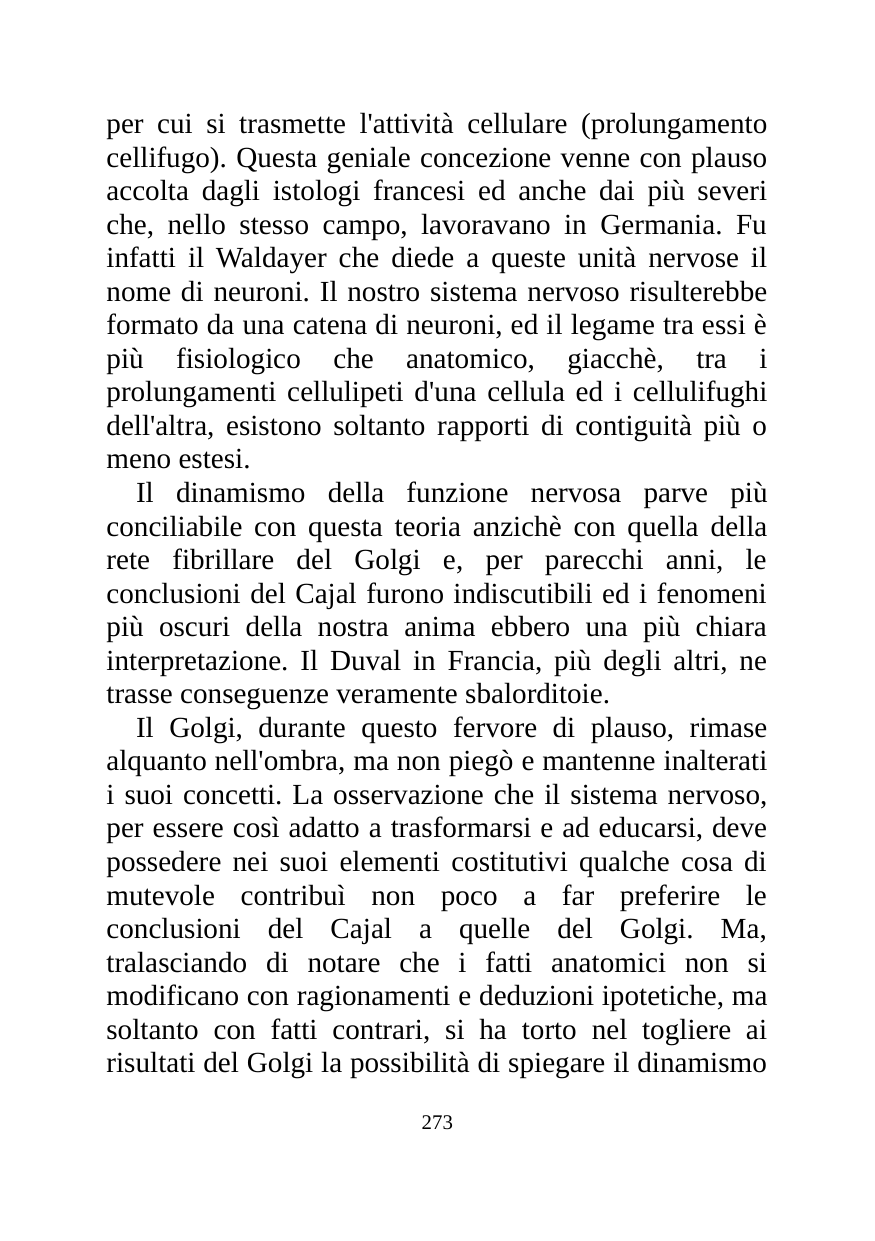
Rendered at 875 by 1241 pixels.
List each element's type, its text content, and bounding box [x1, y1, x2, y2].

text Il dinamismo della funzione nervosa parve più conciliabile con questa teoria anzichè con quella della rete fibrillare del Golgi e, per parecchi anni, le conclusioni del Cajal furono indiscutibili ed i fenomeni più oscuri della nostra anima ebbero una più chiara interpretazione. Il Duval in Francia, più degli altri, ne trasse conseguenze veramente sbalorditoie. [106, 475, 768, 710]
text Il Golgi, durante questo fervore di plauso, rimase alquanto nell'ombra, ma non piegò e mantenne inalterati i suoi concetti. La osservazione che il sistema nervoso, per essere così adatto a trasformarsi e ad educarsi, deve possedere nei suoi elementi costitutivi qualche cosa di mutevole contribuì non poco a far preferire le conclusioni del Cajal a quelle del Golgi. Ma, tralasciando di notare che i fatti anatomici non si modificano con ragionamenti e deduzioni ipotetiche, ma soltanto con fatti contrari, si ha torto nel togliere ai risultati del Golgi la possibilità di spiegare il dinamismo [106, 710, 768, 1079]
text per cui si trasmette l'attività cellulare (prolungamento cellifugo). Questa geniale concezione venne con plauso accolta dagli istologi francesi ed anche dai più severi che, nello stesso campo, lavoravano in Germania. Fu infatti il Waldayer che diede a queste unità nervose il nome di neuroni. Il nostro sistema nervoso risulterebbe formato da una catena di neuroni, ed il legame tra essi è più fisiologico che anatomico, giacchè, tra i prolungamenti cellulipeti d'una cellula ed i cellulifughi dell'altra, esistono soltanto rapporti di contiguità più o meno estesi. [106, 106, 768, 475]
